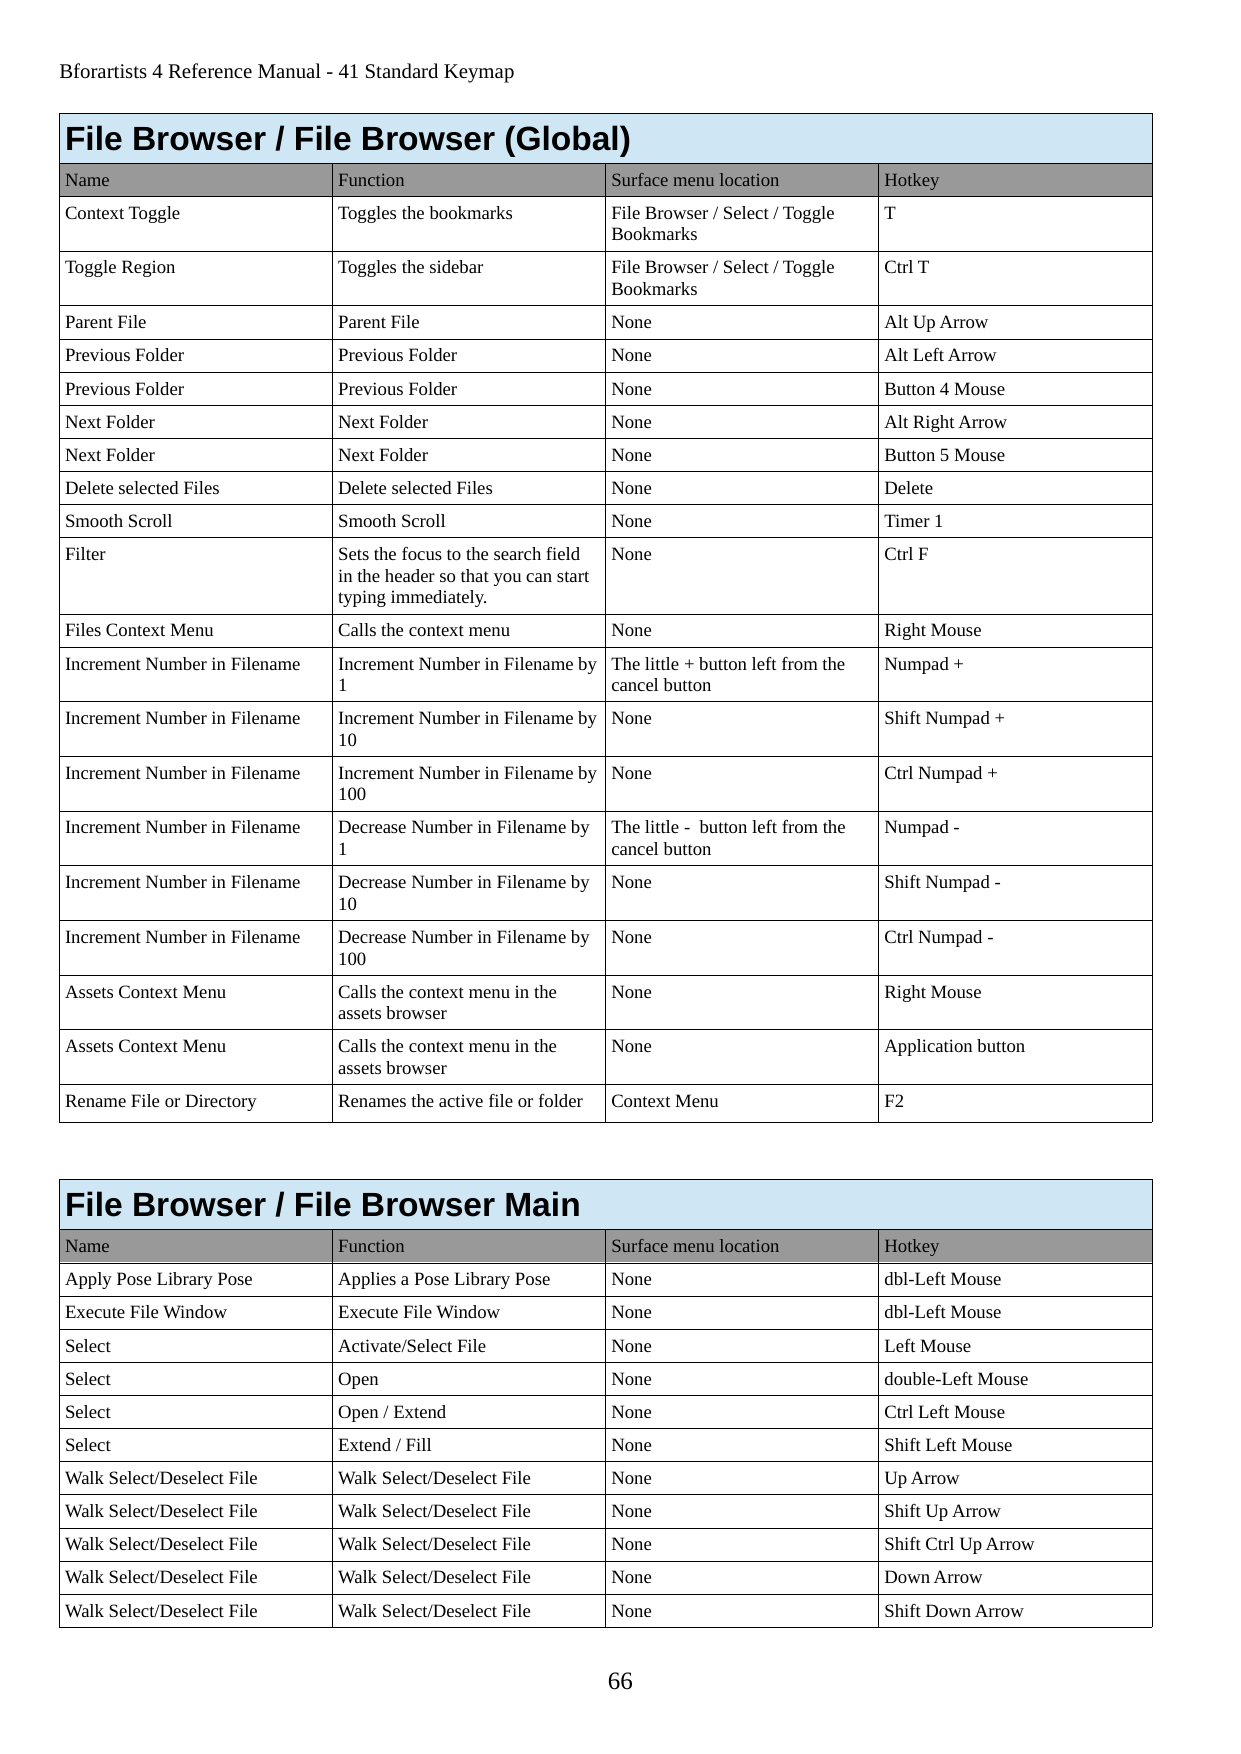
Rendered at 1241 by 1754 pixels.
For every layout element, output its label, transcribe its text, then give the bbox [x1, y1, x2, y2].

table_cell None [606, 1030, 878, 1084]
table_header File Browser / File Browser (Global) [60, 114, 1152, 163]
table_cell Select [60, 1330, 332, 1362]
table_cell Decrease Number in Filename by 100 [333, 921, 605, 975]
table_cell Calls the context menu in the assets browser [333, 976, 605, 1029]
table_cell Shift Numpad + [879, 702, 1152, 756]
table_cell Increment Number in Filename [60, 921, 332, 975]
table_cell Toggles the bookmarks [333, 197, 605, 251]
table_cell Right Mouse [879, 615, 1152, 647]
table_cell None [606, 1363, 878, 1395]
table_cell Increment Number in Filename [60, 812, 332, 865]
table_cell Ctrl Numpad + [879, 757, 1152, 811]
table_cell Toggles the sidebar [333, 252, 605, 305]
table_cell Ctrl T [879, 252, 1152, 305]
table_cell Walk Select/Deselect File [333, 1529, 605, 1561]
table_cell Walk Select/Deselect File [60, 1462, 332, 1494]
table_cell Assets Context Menu [60, 976, 332, 1029]
table_cell None [606, 976, 878, 1029]
table_cell Walk Select/Deselect File [333, 1595, 605, 1627]
table_cell None [606, 702, 878, 756]
table_cell Increment Number in Filename [60, 648, 332, 701]
table_cell None [606, 505, 878, 537]
table_cell Select [60, 1396, 332, 1428]
table_cell Delete [879, 472, 1152, 504]
table_cell Previous Folder [60, 373, 332, 405]
table_cell Increment Number in Filename by 1 [333, 648, 605, 701]
table_header File Browser / File Browser Main [60, 1180, 1152, 1229]
table_cell Context Menu [606, 1085, 878, 1122]
table_cell Walk Select/Deselect File [333, 1495, 605, 1527]
table_cell Down Arrow [879, 1562, 1152, 1594]
table_cell None [606, 757, 878, 811]
table_cell Decrease Number in Filename by 1 [333, 812, 605, 865]
table_cell Parent File [333, 306, 605, 338]
table_cell Name [60, 1230, 332, 1262]
table_cell Context Toggle [60, 197, 332, 251]
table_cell Shift Up Arrow [879, 1495, 1152, 1527]
table_cell None [606, 1264, 878, 1296]
table_cell Previous Folder [333, 340, 605, 372]
table_cell Walk Select/Deselect File [333, 1562, 605, 1594]
table_cell dbl-Left Mouse [879, 1297, 1152, 1329]
table_cell Execute File Window [333, 1297, 605, 1329]
table_cell None [606, 1297, 878, 1329]
table_cell T [879, 197, 1152, 251]
table_cell Walk Select/Deselect File [60, 1562, 332, 1594]
table_cell Surface menu location [606, 1230, 878, 1262]
table_cell None [606, 1429, 878, 1461]
table_cell The little - button left from the cancel button [606, 812, 878, 865]
table_cell Toggle Region [60, 252, 332, 305]
table_cell None [606, 1462, 878, 1494]
table_cell Calls the context menu [333, 615, 605, 647]
table_cell Select [60, 1363, 332, 1395]
table_cell Open / Extend [333, 1396, 605, 1428]
table_cell Shift Ctrl Up Arrow [879, 1529, 1152, 1561]
table_cell Walk Select/Deselect File [60, 1495, 332, 1527]
table_cell None [606, 866, 878, 920]
table_cell None [606, 1562, 878, 1594]
table_cell Applies a Pose Library Pose [333, 1264, 605, 1296]
table_cell Delete selected Files [333, 472, 605, 504]
table_cell None [606, 1396, 878, 1428]
table_cell Timer 1 [879, 505, 1152, 537]
table_cell Parent File [60, 306, 332, 338]
table_cell Surface menu location [606, 164, 878, 196]
table_cell Function [333, 1230, 605, 1262]
table_cell Shift Down Arrow [879, 1595, 1152, 1627]
table_cell Previous Folder [60, 340, 332, 372]
table_cell Select [60, 1429, 332, 1461]
table_cell None [606, 1529, 878, 1561]
table_cell Sets the focus to the search field in the header so that you can start typing immediately. [333, 538, 605, 613]
table_cell Up Arrow [879, 1462, 1152, 1494]
table_cell Assets Context Menu [60, 1030, 332, 1084]
table_cell Button 4 Mouse [879, 373, 1152, 405]
table_cell Ctrl Numpad - [879, 921, 1152, 975]
table_cell Calls the context menu in the assets browser [333, 1030, 605, 1084]
table_cell Smooth Scroll [60, 505, 332, 537]
table_cell Alt Right Arrow [879, 406, 1152, 438]
table_cell Increment Number in Filename by 100 [333, 757, 605, 811]
table_cell Decrease Number in Filename by 10 [333, 866, 605, 920]
table_cell Alt Up Arrow [879, 306, 1152, 338]
table_cell Numpad - [879, 812, 1152, 865]
table_cell Application button [879, 1030, 1152, 1084]
table_cell Walk Select/Deselect File [60, 1595, 332, 1627]
table_cell Extend / Fill [333, 1429, 605, 1461]
table_cell Function [333, 164, 605, 196]
table_cell Left Mouse [879, 1330, 1152, 1362]
table_cell Apply Pose Library Pose [60, 1264, 332, 1296]
table_cell Filter [60, 538, 332, 613]
table_cell File Browser / Select / Toggle Bookmarks [606, 252, 878, 305]
table_cell The little + button left from the cancel button [606, 648, 878, 701]
table_cell None [606, 1495, 878, 1527]
table_cell Alt Left Arrow [879, 340, 1152, 372]
table_cell None [606, 406, 878, 438]
table_cell Name [60, 164, 332, 196]
table_cell Hotkey [879, 1230, 1152, 1262]
table_cell Shift Left Mouse [879, 1429, 1152, 1461]
table_cell dbl-Left Mouse [879, 1264, 1152, 1296]
table_cell None [606, 1595, 878, 1627]
table_cell Activate/Select File [333, 1330, 605, 1362]
table_cell Previous Folder [333, 373, 605, 405]
table_cell None [606, 472, 878, 504]
table_cell Next Folder [333, 406, 605, 438]
table_cell Increment Number in Filename [60, 866, 332, 920]
table_cell Hotkey [879, 164, 1152, 196]
table_cell Next Folder [60, 406, 332, 438]
table_cell None [606, 615, 878, 647]
table_cell Walk Select/Deselect File [60, 1529, 332, 1561]
table_cell Increment Number in Filename [60, 757, 332, 811]
table_cell File Browser / Select / Toggle Bookmarks [606, 197, 878, 251]
table_cell double-Left Mouse [879, 1363, 1152, 1395]
table_cell Delete selected Files [60, 472, 332, 504]
table_cell Right Mouse [879, 976, 1152, 1029]
table_cell None [606, 306, 878, 338]
table_cell None [606, 439, 878, 471]
table_cell F2 [879, 1085, 1152, 1122]
table_cell Open [333, 1363, 605, 1395]
table_cell Increment Number in Filename [60, 702, 332, 756]
table_cell Numpad + [879, 648, 1152, 701]
table_cell Increment Number in Filename by 10 [333, 702, 605, 756]
table_cell Ctrl F [879, 538, 1152, 613]
table_cell Next Folder [60, 439, 332, 471]
table_cell Button 5 Mouse [879, 439, 1152, 471]
table_cell Renames the active file or folder [333, 1085, 605, 1122]
table_cell None [606, 921, 878, 975]
table_cell None [606, 373, 878, 405]
table_cell None [606, 340, 878, 372]
table_cell None [606, 538, 878, 613]
table_cell Rename File or Directory [60, 1085, 332, 1122]
table_cell Smooth Scroll [333, 505, 605, 537]
table_cell None [606, 1330, 878, 1362]
table_cell Files Context Menu [60, 615, 332, 647]
table_cell Shift Numpad - [879, 866, 1152, 920]
table_cell Walk Select/Deselect File [333, 1462, 605, 1494]
table_cell Next Folder [333, 439, 605, 471]
table_cell Ctrl Left Mouse [879, 1396, 1152, 1428]
table_cell Execute File Window [60, 1297, 332, 1329]
